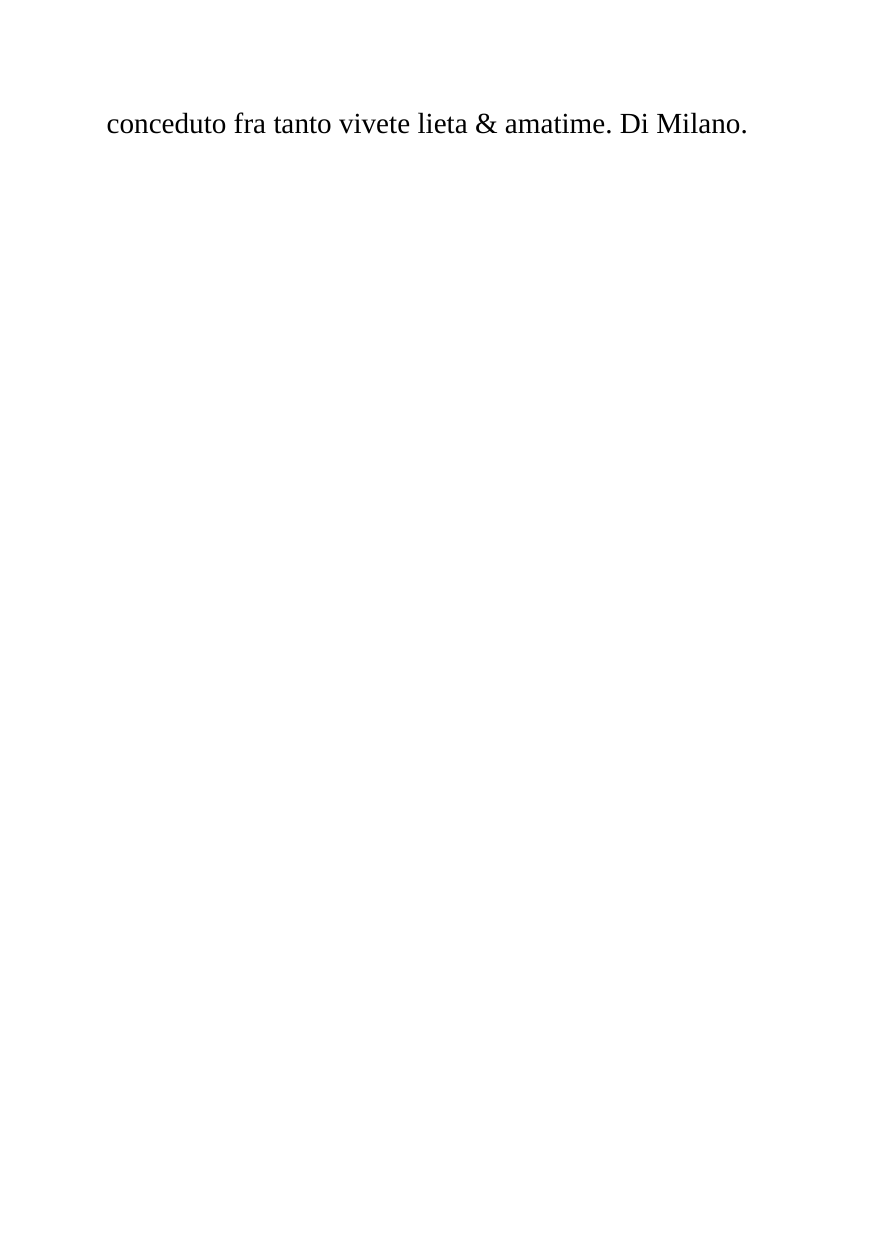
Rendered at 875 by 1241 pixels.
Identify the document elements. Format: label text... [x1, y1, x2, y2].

text conceduto fra tanto vivete lieta & amatime. Di Milano. [106, 106, 768, 140]
